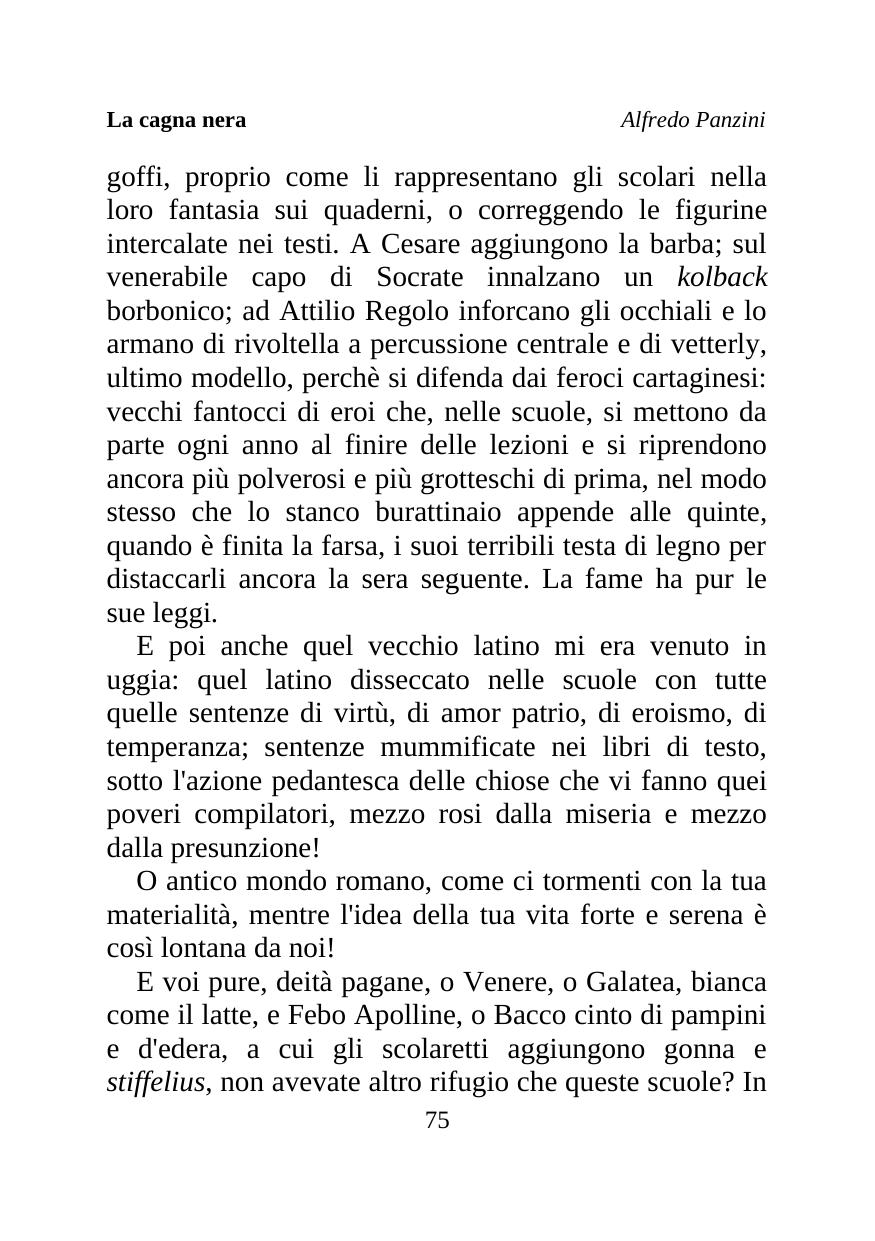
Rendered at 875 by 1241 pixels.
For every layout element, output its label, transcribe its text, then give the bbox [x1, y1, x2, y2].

text E poi anche quel vecchio latino mi era venuto in uggia: quel latino disseccato nelle scuole con tutte quelle sentenze di virtù, di amor patrio, di eroismo, di temperanza; sentenze mummificate nei libri di testo, sotto l'azione pedantesca delle chiose che vi fanno quei poveri compilatori, mezzo rosi dalla miseria e mezzo dalla presunzione! [106, 628, 768, 863]
text goffi, proprio come li rappresentano gli scolari nella loro fantasia sui quaderni, o correggendo le figurine intercalate nei testi. A Cesare aggiungono la barba; sul venerabile capo di Socrate innalzano un kolback borbonico; ad Attilio Regolo inforcano gli occhiali e lo armano di rivoltella a percussione centrale e di vetterly, ultimo modello, perchè si difenda dai feroci cartaginesi: vecchi fantocci di eroi che, nelle scuole, si mettono da parte ogni anno al finire delle lezioni e si riprendono ancora più polverosi e più grotteschi di prima, nel modo stesso che lo stanco burattinaio appende alle quinte, quando è finita la farsa, i suoi terribili testa di legno per distaccarli ancora la sera seguente. La fame ha pur le sue leggi. [106, 159, 768, 628]
text E voi pure, deità pagane, o Venere, o Galatea, bianca come il latte, e Febo Apolline, o Bacco cinto di pampini e d'edera, a cui gli scolaretti aggiungono gonna e stiffelius, non avevate altro rifugio che queste scuole? In [106, 964, 768, 1098]
text O antico mondo romano, come ci tormenti con la tua materialità, mentre l'idea della tua vita forte e serena è così lontana da noi! [106, 863, 768, 964]
